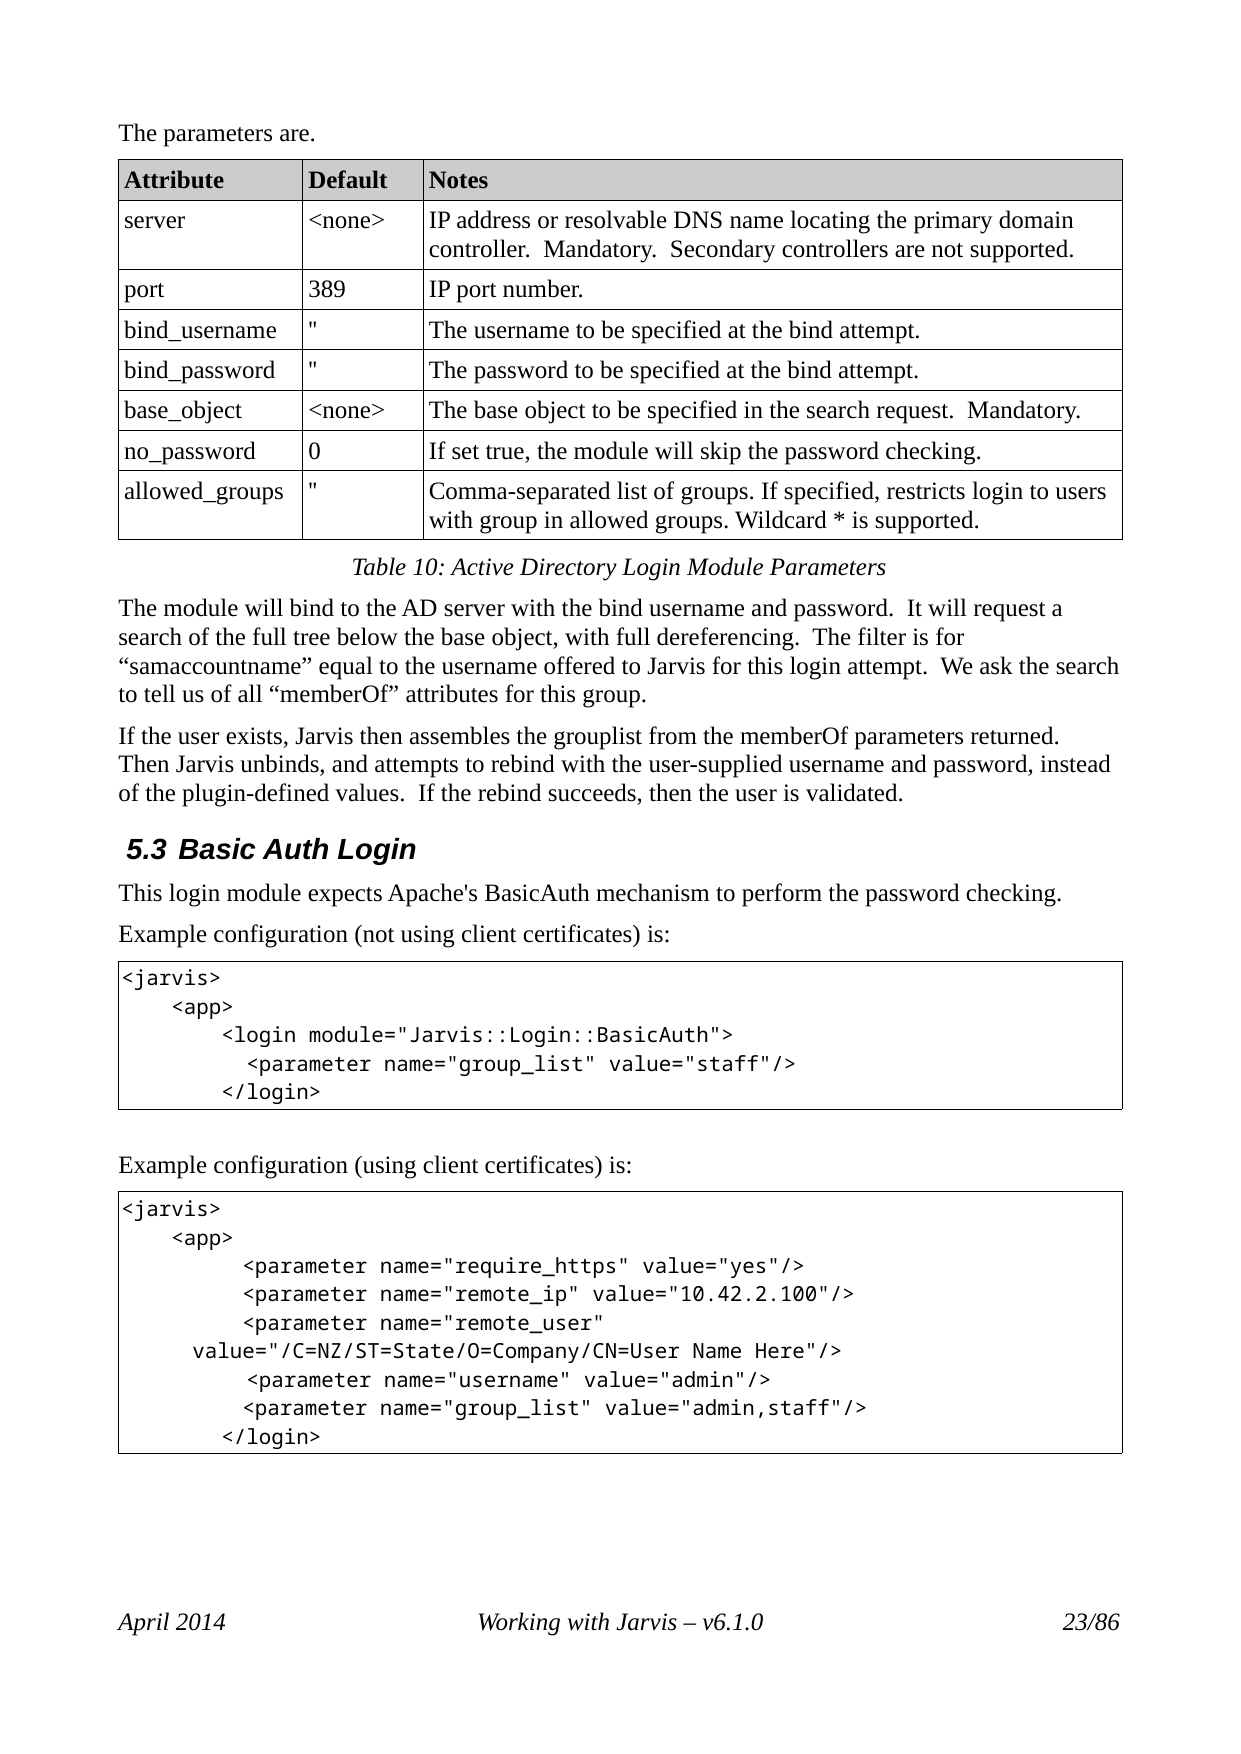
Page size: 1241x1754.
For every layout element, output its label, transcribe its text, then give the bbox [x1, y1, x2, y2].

table_cell IP port number. [424, 270, 1122, 309]
table_cell bind_username [119, 310, 302, 349]
table_cell Comma-separated list of groups. If specified, restricts login to users with group in allowed groups. Wildcard * is supported. [424, 471, 1122, 539]
text <parameter name="require_https" value="yes"/> [119, 1248, 1122, 1277]
text <app> [119, 989, 1122, 1017]
table_cell The password to be specified at the bind attempt. [424, 350, 1122, 390]
table_cell '' [303, 350, 423, 390]
table_header Attribute [119, 160, 302, 200]
table_cell The base object to be specified in the search request. Mandatory. [424, 391, 1122, 430]
table_header Notes [424, 160, 1122, 200]
text </login> [119, 1074, 1122, 1109]
text <parameter name="group_list" value="staff"/> [119, 1046, 1122, 1074]
table_cell no_password [119, 431, 302, 470]
text </login> [119, 1419, 1122, 1453]
text value="/C=NZ/ST=State/O=Company/CN=User Name Here"/> [119, 1333, 1122, 1362]
text <parameter name="group_list" value="admin,staff"/> [119, 1390, 1122, 1419]
text The parameters are. [118, 118, 1122, 147]
table_cell <none> [303, 391, 423, 430]
text Example configuration (not using client certificates) is: [118, 919, 1122, 948]
table_header Default [303, 160, 423, 200]
table_cell server [119, 201, 302, 269]
text <jarvis> [119, 962, 1122, 989]
table_cell If set true, the module will skip the password checking. [424, 431, 1122, 470]
subtitle Basic Auth Login [118, 832, 1122, 866]
text <login module="Jarvis::Login::BasicAuth"> [119, 1017, 1122, 1046]
text <parameter name="username" value="admin"/> [119, 1362, 1122, 1390]
table_cell bind_password [119, 350, 302, 390]
text <jarvis> [119, 1192, 1122, 1220]
table_cell '' [303, 471, 423, 539]
table_cell port [119, 270, 302, 309]
text <parameter name="remote_ip" value="10.42.2.100"/> [119, 1277, 1122, 1305]
table_cell 0 [303, 431, 423, 470]
text <parameter name="remote_user" [119, 1305, 1122, 1333]
table_cell '' [303, 310, 423, 349]
text Example configuration (using client certificates) is: [118, 1150, 1122, 1179]
text The module will bind to the AD server with the bind username and password. It will request a search of the full tree below the base object, with full dereferencing. The filter is for “samaccountname” equal to the username offered to Jarvis for this login attempt. We ask the search to tell us of all “memberOf” attributes for this group. [118, 593, 1122, 708]
table_cell allowed_groups [119, 471, 302, 539]
table_cell base_object [119, 391, 302, 430]
text <app> [119, 1220, 1122, 1248]
table_cell 389 [303, 270, 423, 309]
table_cell The username to be specified at the bind attempt. [424, 310, 1122, 349]
text If the user exists, Jarvis then assembles the grouplist from the memberOf parameters returned. Then Jarvis unbinds, and attempts to rebind with the user-supplied username and password, instead of the plugin-defined values. If the rebind succeeds, then the user is validated. [118, 721, 1122, 807]
table_cell <none> [303, 201, 423, 269]
text Table 10: Active Directory Login Module Parameters [118, 552, 1122, 581]
text This login module expects Apache's BasicAuth mechanism to perform the password checking. [118, 878, 1122, 907]
table_cell IP address or resolvable DNS name locating the primary domain controller. Mandatory. Secondary controllers are not supported. [424, 201, 1122, 269]
